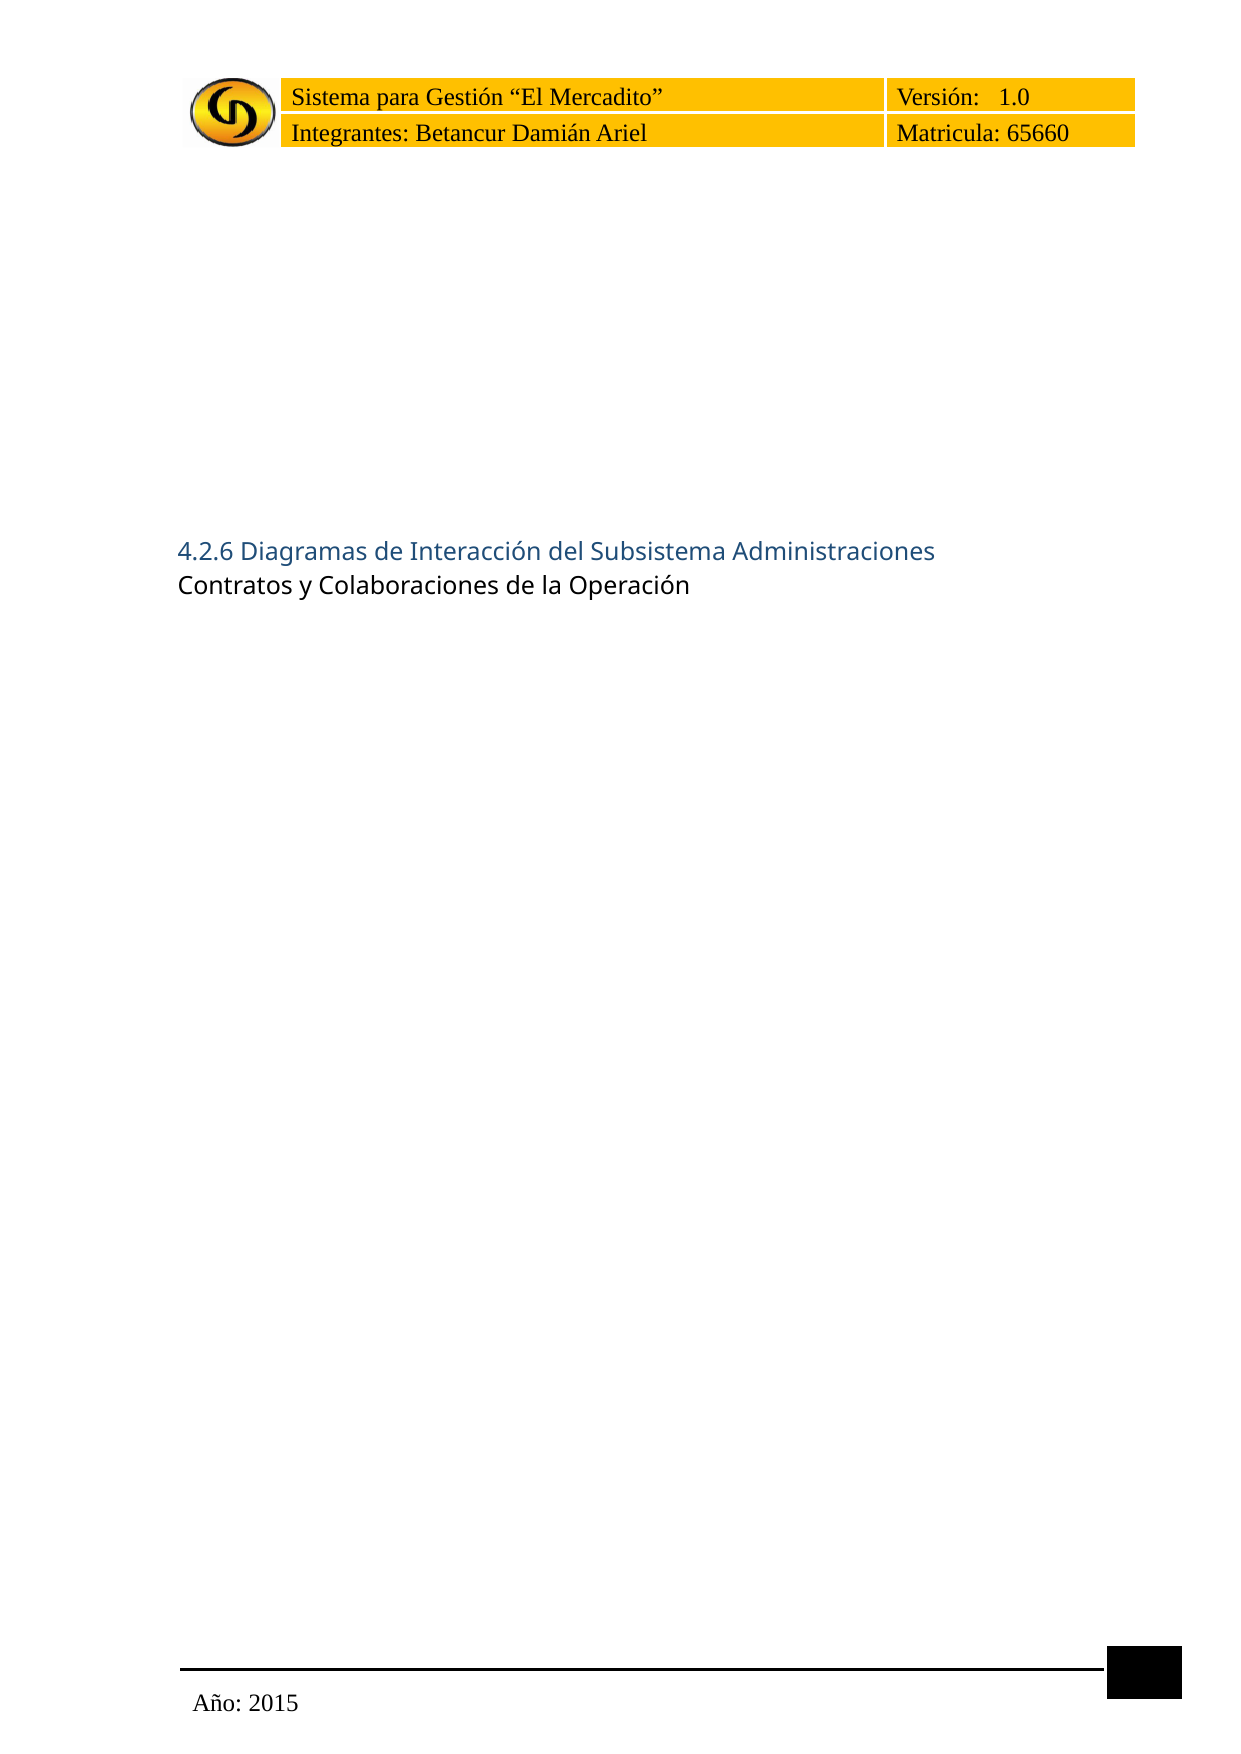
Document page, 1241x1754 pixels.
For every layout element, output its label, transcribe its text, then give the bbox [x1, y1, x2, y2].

subtitle 4.2.6 Diagramas de Interacción del Subsistema Administraciones [177, 533, 1152, 567]
text Contratos y Colaboraciones de la Operación [177, 567, 1152, 602]
